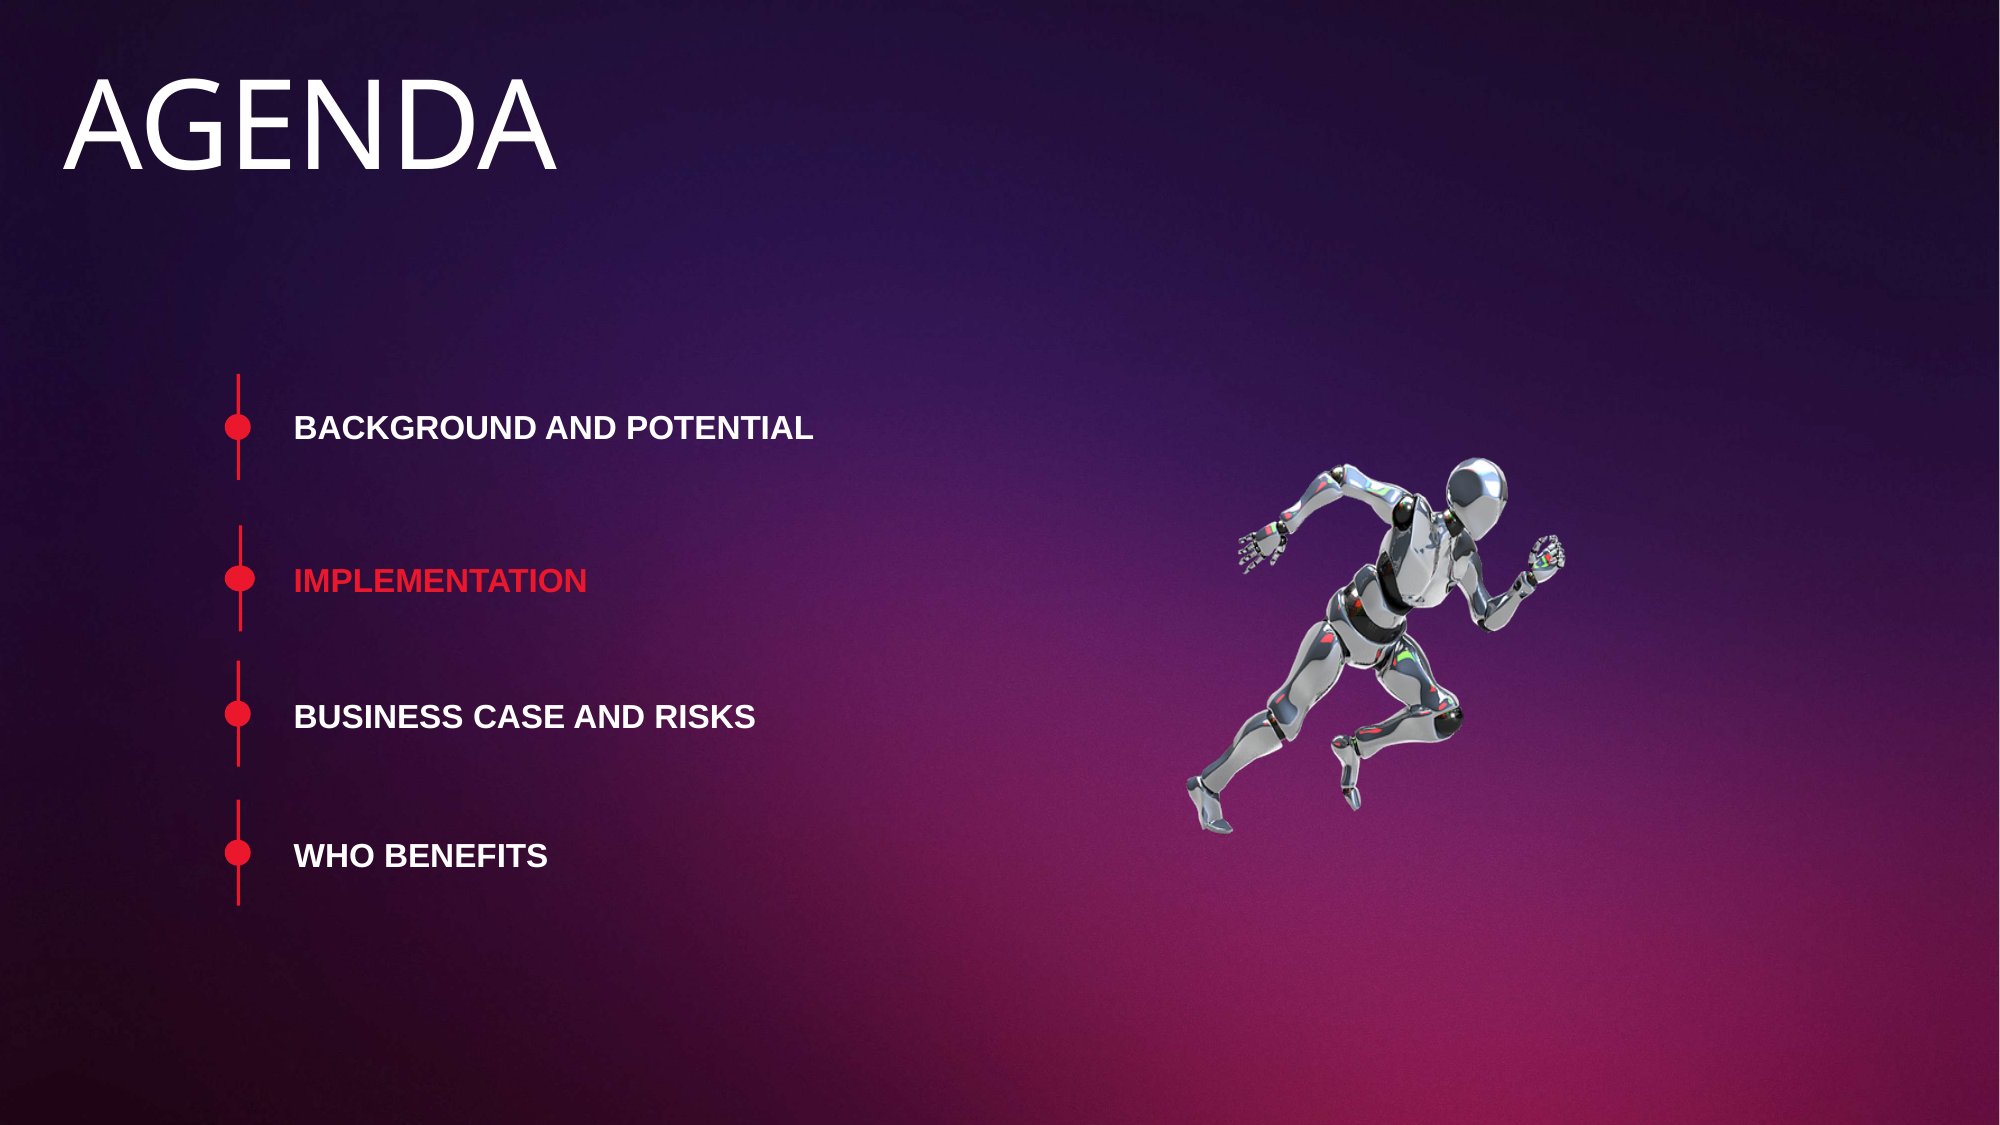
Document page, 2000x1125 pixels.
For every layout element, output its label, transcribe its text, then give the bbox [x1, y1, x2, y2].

picture [0, 0, 2000, 1125]
text_box BUSINESS CASE AND RISKS [293, 695, 859, 736]
text_box WHO BENEFITS [293, 834, 859, 875]
text_box implementation [293, 559, 859, 640]
text_box [225, 415, 250, 439]
title AGENDA [64, 61, 1773, 290]
text_box [225, 840, 250, 865]
text_box [225, 566, 254, 591]
text_box [225, 701, 250, 726]
text_box BACKGROUND AND POTENTIAL [293, 406, 859, 447]
